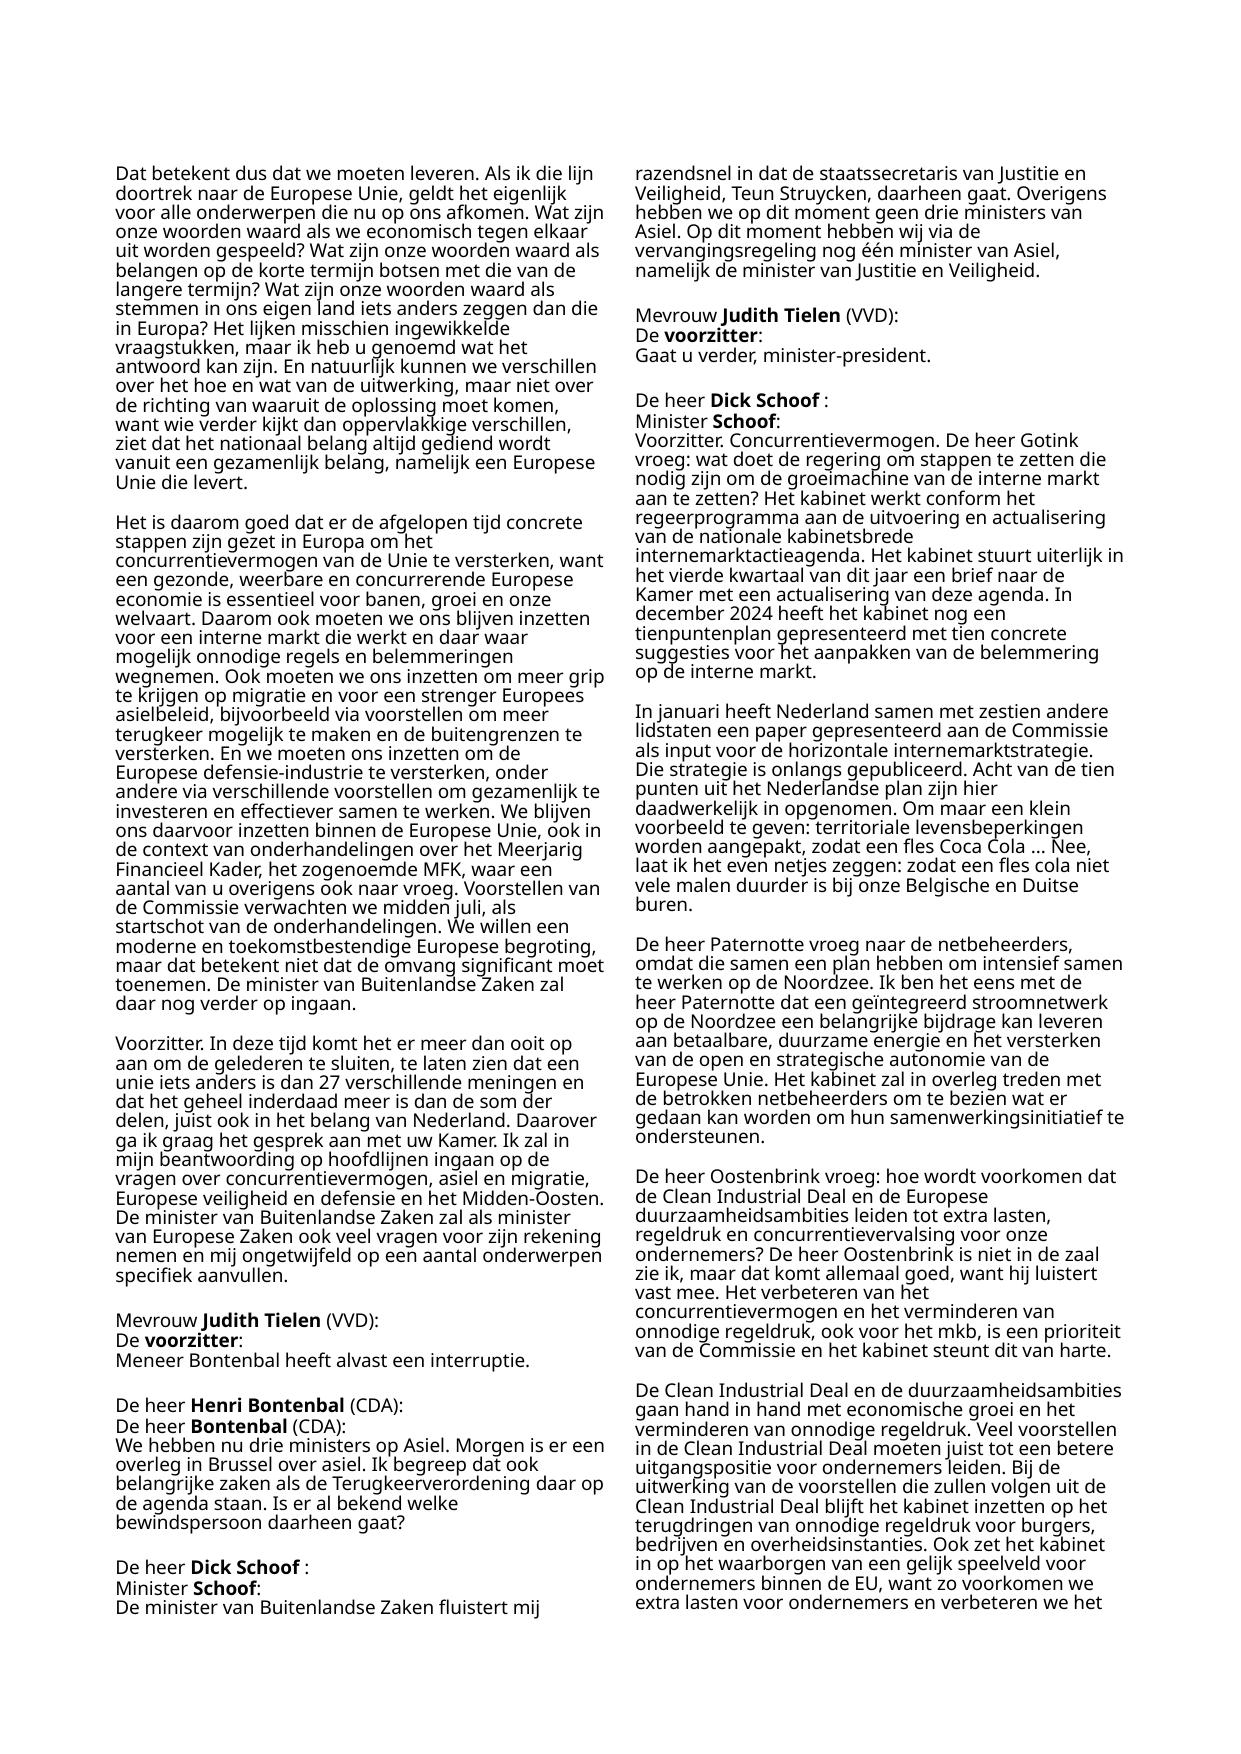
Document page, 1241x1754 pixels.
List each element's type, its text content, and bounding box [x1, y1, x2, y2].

text Het is daarom goed dat er de afgelopen tijd concrete stappen zijn gezet in Europa om het concurrentievermogen van de Unie te versterken, want een gezonde, weerbare en concurrerende Europese economie is essentieel voor banen, groei en onze welvaart. Daarom ook moeten we ons blijven inzetten voor een interne markt die werkt en daar waar mogelijk onnodige regels en belemmeringen wegnemen. Ook moeten we ons inzetten om meer grip te krijgen op migratie en voor een strenger Europees asielbeleid, bijvoorbeeld via voorstellen om meer terugkeer mogelijk te maken en de buitengrenzen te versterken. En we moeten ons inzetten om de Europese defensie-industrie te versterken, onder andere via verschillende voorstellen om gezamenlijk te investeren en effectiever samen te werken. We blijven ons daarvoor inzetten binnen de Europese Unie, ook in de context van onderhandelingen over het Meerjarig Financieel Kader, het zogenoemde MFK, waar een aantal van u overigens ook naar vroeg. Voorstellen van de Commissie verwachten we midden juli, als startschot van de onderhandelingen. We willen een moderne en toekomstbestendige Europese begroting, maar dat betekent niet dat de omvang significant moet toenemen. De minister van Buitenlandse Zaken zal daar nog verder op ingaan. [115, 514, 605, 1015]
text De heer Bontenbal (CDA): [115, 1418, 605, 1437]
text De heer Dick Schoof : [635, 387, 1125, 413]
text De heer Oostenbrink vroeg: hoe wordt voorkomen dat de Clean Industrial Deal en de Europese duurzaamheidsambities leiden tot extra lasten, regeldruk en concurrentievervalsing voor onze ondernemers? De heer Oostenbrink is niet in de zaal zie ik, maar dat komt allemaal goed, want hij luistert vast mee. Het verbeteren van het concurrentievermogen en het verminderen van onnodige regeldruk, ook voor het mkb, is een prioriteit van de Commissie en het kabinet steunt dit van harte. [635, 1168, 1125, 1361]
text De minister van Buitenlandse Zaken fluistert mij [115, 1599, 605, 1618]
text De heer Henri Bontenbal (CDA): [115, 1392, 605, 1418]
text Minister Schoof: [635, 413, 1125, 432]
text De Clean Industrial Deal en de duurzaamheidsambities gaan hand in hand met economische groei en het verminderen van onnodige regeldruk. Veel voorstellen in de Clean Industrial Deal moeten juist tot een betere uitgangspositie voor ondernemers leiden. Bij de uitwerking van de voorstellen die zullen volgen uit de Clean Industrial Deal blijft het kabinet inzetten op het terugdringen van onnodige regeldruk voor burgers, bedrijven en overheidsinstanties. Ook zet het kabinet in op het waarborgen van een gelijk speelveld voor ondernemers binnen de EU, want zo voorkomen we extra lasten voor ondernemers en verbeteren we het [635, 1382, 1125, 1613]
text Voorzitter. In deze tijd komt het er meer dan ooit op aan om de gelederen te sluiten, te laten zien dat een unie iets anders is dan 27 verschillende meningen en dat het geheel inderdaad meer is dan de som der delen, juist ook in het belang van Nederland. Daarover ga ik graag het gesprek aan met uw Kamer. Ik zal in mijn beantwoording op hoofdlijnen ingaan op de vragen over concurrentievermogen, asiel en migratie, Europese veiligheid en defensie en het Midden-Oosten. De minister van Buitenlandse Zaken zal als minister van Europese Zaken ook veel vragen voor zijn rekening nemen en mij ongetwijfeld op een aantal onderwerpen specifiek aanvullen. [115, 1035, 605, 1286]
text De heer Dick Schoof : [115, 1554, 605, 1580]
text Meneer Bontenbal heeft alvast een interruptie. [115, 1352, 605, 1371]
text In januari heeft Nederland samen met zestien andere lidstaten een paper gepresenteerd aan de Commissie als input voor de horizontale internemarktstrategie. Die strategie is onlangs gepubliceerd. Acht van de tien punten uit het Nederlandse plan zijn hier daadwerkelijk in opgenomen. Om maar een klein voorbeeld te geven: territoriale levensbeperkingen worden aangepakt, zodat een fles Coca Cola ... Nee, laat ik het even netjes zeggen: zodat een fles cola niet vele malen duurder is bij onze Belgische en Duitse buren. [635, 703, 1125, 915]
text Voorzitter. Concurrentievermogen. De heer Gotink vroeg: wat doet de regering om stappen te zetten die nodig zijn om de groeimachine van de interne markt aan te zetten? Het kabinet werkt conform het regeerprogramma aan de uitvoering en actualisering van de nationale kabinetsbrede internemarktactieagenda. Het kabinet stuurt uiterlijk in het vierde kwartaal van dit jaar een brief naar de Kamer met een actualisering van deze agenda. In december 2024 heeft het kabinet nog een tienpuntenplan gepresenteerd met tien concrete suggesties voor het aanpakken van de belemmering op de interne markt. [635, 432, 1125, 682]
text De heer Paternotte vroeg naar de netbeheerders, omdat die samen een plan hebben om intensief samen te werken op de Noordzee. Ik ben het eens met de heer Paternotte dat een geïntegreerd stroomnetwerk op de Noordzee een belangrijke bijdrage kan leveren aan betaalbare, duurzame energie en het versterken van de open en strategische autonomie van de Europese Unie. Het kabinet zal in overleg treden met de betrokken netbeheerders om te bezien wat er gedaan kan worden om hun samenwerkingsinitiatief te ondersteunen. [635, 936, 1125, 1148]
text Minister Schoof: [115, 1580, 605, 1599]
text We hebben nu drie ministers op Asiel. Morgen is er een overleg in Brussel over asiel. Ik begreep dat ook belangrijke zaken als de Terugkeerverordening daar op de agenda staan. Is er al bekend welke bewindspersoon daarheen gaat? [115, 1437, 605, 1533]
text Gaat u verder, minister-president. [635, 347, 1125, 366]
text De voorzitter: [635, 327, 1125, 347]
text Mevrouw Judith Tielen (VVD): [635, 302, 1125, 327]
text Dat betekent dus dat we moeten leveren. Als ik die lijn doortrek naar de Europese Unie, geldt het eigenlijk voor alle onderwerpen die nu op ons afkomen. Wat zijn onze woorden waard als we economisch tegen elkaar uit worden gespeeld? Wat zijn onze woorden waard als belangen op de korte termijn botsen met die van de langere termijn? Wat zijn onze woorden waard als stemmen in ons eigen land iets anders zeggen dan die in Europa? Het lijken misschien ingewikkelde vraagstukken, maar ik heb u genoemd wat het antwoord kan zijn. En natuurlijk kunnen we verschillen over het hoe en wat van de uitwerking, maar niet over de richting van waaruit de oplossing moet komen, want wie verder kijkt dan oppervlakkige verschillen, ziet dat het nationaal belang altijd gediend wordt vanuit een gezamenlijk belang, namelijk een Europese Unie die levert. [115, 165, 605, 493]
text De voorzitter: [115, 1332, 605, 1352]
text Mevrouw Judith Tielen (VVD): [115, 1307, 605, 1332]
text razendsnel in dat de staatssecretaris van Justitie en Veiligheid, Teun Struycken, daarheen gaat. Overigens hebben we op dit moment geen drie ministers van Asiel. Op dit moment hebben wij via de vervangingsregeling nog één minister van Asiel, namelijk de minister van Justitie en Veiligheid. [635, 165, 1125, 281]
